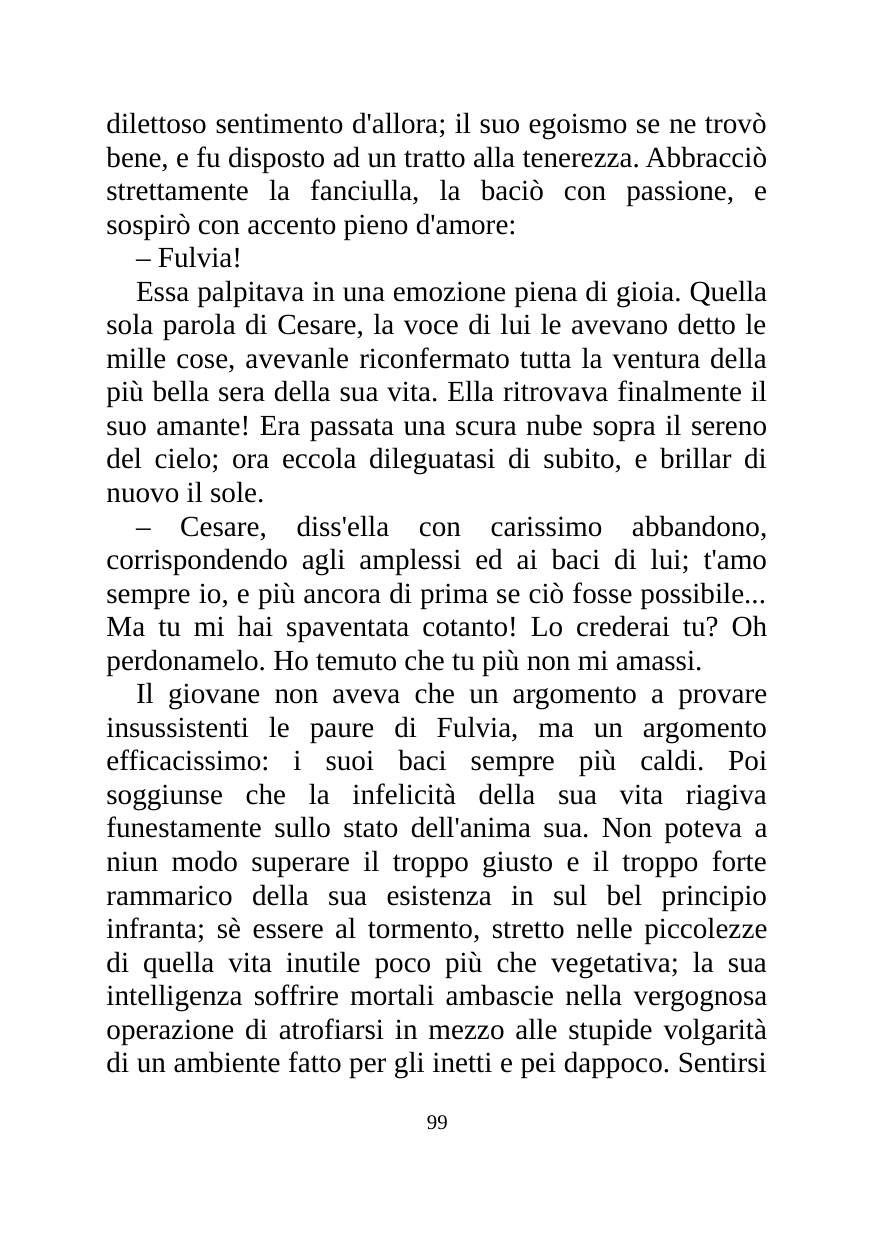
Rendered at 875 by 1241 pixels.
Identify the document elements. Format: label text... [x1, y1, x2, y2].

text dilettoso sentimento d'allora; il suo egoismo se ne trovò bene, e fu disposto ad un tratto alla tenerezza. Abbracciò strettamente la fanciulla, la baciò con passione, e sospirò con accento pieno d'amore: [106, 106, 768, 240]
text Il giovane non aveva che un argomento a provare insussistenti le paure di Fulvia, ma un argomento efficacissimo: i suoi baci sempre più caldi. Poi soggiunse che la infelicità della sua vita riagiva funestamente sullo stato dell'anima sua. Non poteva a niun modo superare il troppo giusto e il troppo forte rammarico della sua esistenza in sul bel principio infranta; sè essere al tormento, stretto nelle piccolezze di quella vita inutile poco più che vegetativa; la sua intelligenza soffrire mortali ambascie nella vergognosa operazione di atrofiarsi in mezzo alle stupide volgarità di un ambiente fatto per gli inetti e pei dappoco. Sentirsi [106, 676, 768, 1079]
text – Fulvia! [106, 240, 768, 274]
text – Cesare, diss'ella con carissimo abbandono, corrispondendo agli amplessi ed ai baci di lui; t'amo sempre io, e più ancora di prima se ciò fosse possibile... Ma tu mi hai spaventata cotanto! Lo crederai tu? Oh perdonamelo. Ho temuto che tu più non mi amassi. [106, 509, 768, 676]
text Essa palpitava in una emozione piena di gioia. Quella sola parola di Cesare, la voce di lui le avevano detto le mille cose, avevanle riconfermato tutta la ventura della più bella sera della sua vita. Ella ritrovava finalmente il suo amante! Era passata una scura nube sopra il sereno del cielo; ora eccola dileguatasi di subito, e brillar di nuovo il sole. [106, 274, 768, 509]
